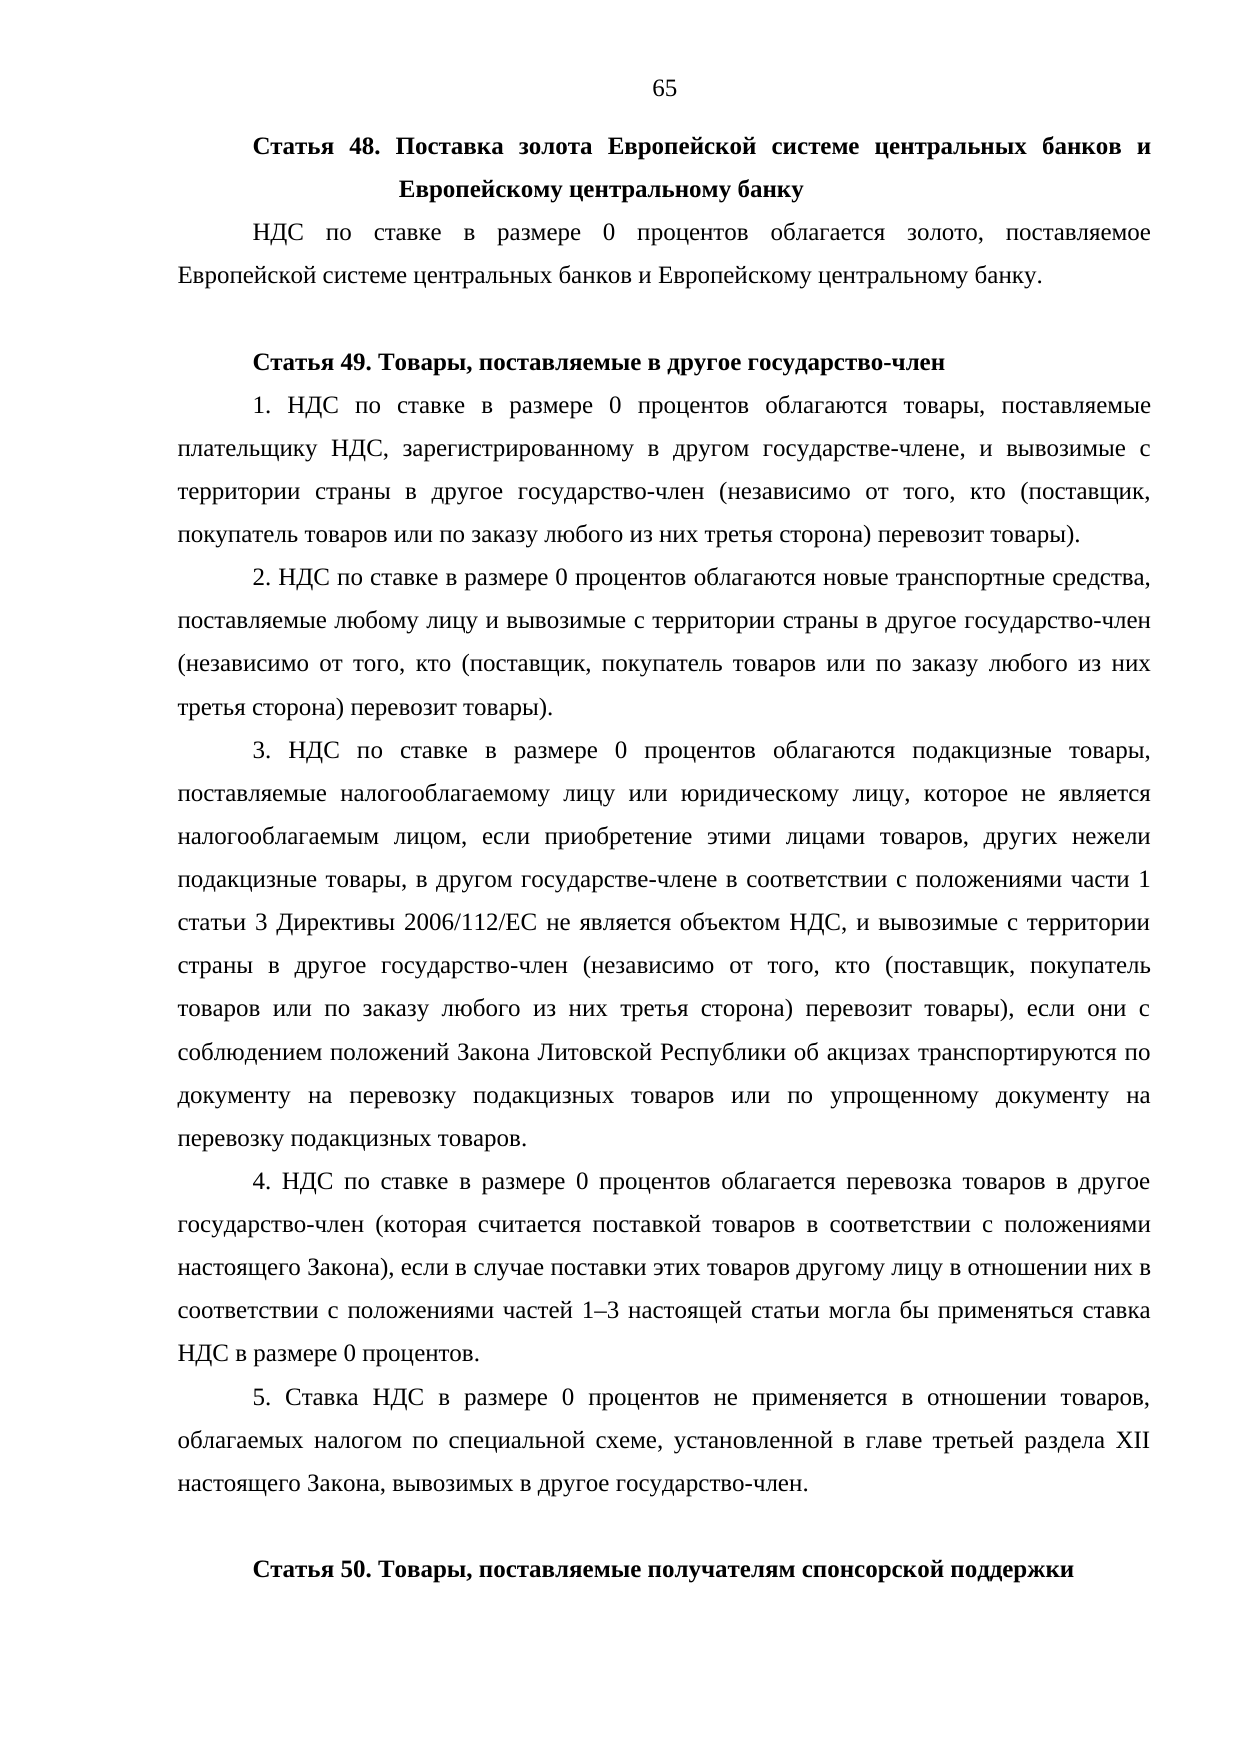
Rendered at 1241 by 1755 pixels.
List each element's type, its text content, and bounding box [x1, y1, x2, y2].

text 5. Ставка НДС в размере 0 процентов не применяется в отношении товаров, облагаемых налогом по специальной схеме, установленной в главе третьей раздела XII настоящего Закона, вывозимых в другое государство-член. [177, 1382, 1152, 1497]
text 4. НДС по ставке в размере 0 процентов облагается перевозка товаров в другое государство-член (которая считается поставкой товаров в соответствии с положениями настоящего Закона), если в случае поставки этих товаров другому лицу в отношении них в соответствии с положениями частей 1–3 настоящей статьи могла бы применяться ставка НДС в размере 0 процентов. [177, 1166, 1152, 1367]
text Статья 48. Поставка золота Европейской системе центральных банков и Европейскому центральному банку [252, 131, 1152, 203]
text Статья 50. Товары, поставляемые получателям спонсорской поддержки [177, 1554, 1152, 1583]
text 1. НДС по ставке в размере 0 процентов облагаются товары, поставляемые плательщику НДС, зарегистрированному в другом государстве-члене, и вывозимые с территории страны в другое государство-член (независимо от того, кто (поставщик, покупатель товаров или по заказу любого из них третья сторона) перевозит товары). [177, 390, 1152, 548]
text 2. НДС по ставке в размере 0 процентов облагаются новые транспортные средства, поставляемые любому лицу и вывозимые с территории страны в другое государство-член (независимо от того, кто (поставщик, покупатель товаров или по заказу любого из них третья сторона) перевозит товары). [177, 562, 1152, 720]
text 3. НДС по ставке в размере 0 процентов облагаются подакцизные товары, поставляемые налогооблагаемому лицу или юридическому лицу, которое не является налогооблагаемым лицом, если приобретение этими лицами товаров, других нежели подакцизные товары, в другом государстве-члене в соответствии с положениями части 1 статьи 3 Директивы 2006/112/ЕС не является объектом НДС, и вывозимые с территории страны в другое государство-член (независимо от того, кто (поставщик, покупатель товаров или по заказу любого из них третья сторона) перевозит товары), если они с соблюдением положений Закона Литовской Республики об акцизах транспортируются по документу на перевозку подакцизных товаров или по упрощенному документу на перевозку подакцизных товаров. [177, 735, 1152, 1152]
text Статья 49. Товары, поставляемые в другое государство-член [177, 347, 1152, 375]
text НДС по ставке в размере 0 процентов облагается золото, поставляемое Европейской системе центральных банков и Европейскому центральному банку. [177, 217, 1152, 289]
